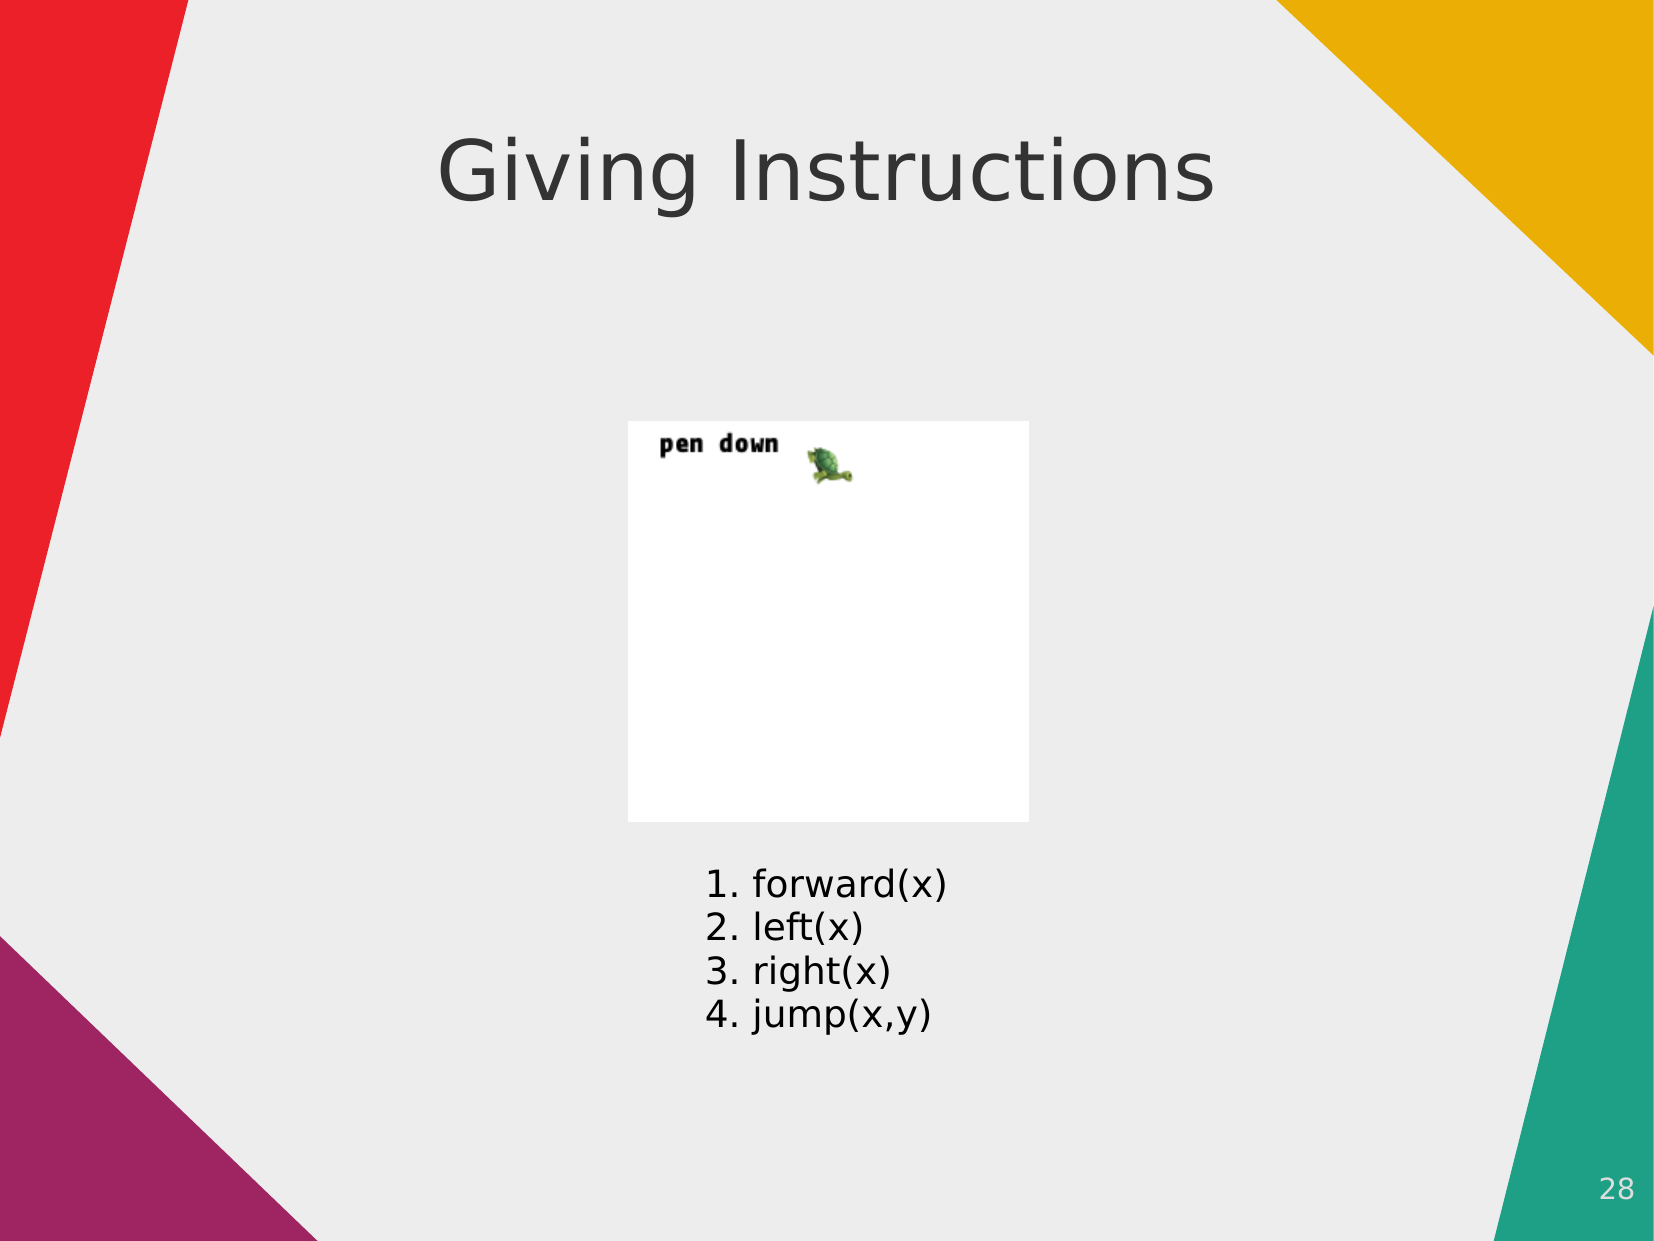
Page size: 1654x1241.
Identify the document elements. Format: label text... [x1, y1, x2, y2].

title Giving Instructions [114, 73, 1539, 271]
text_box 1. forward(x) 2. left(x) 3. right(x) 4. jump(x,y) [690, 855, 976, 1044]
picture [628, 421, 1029, 822]
